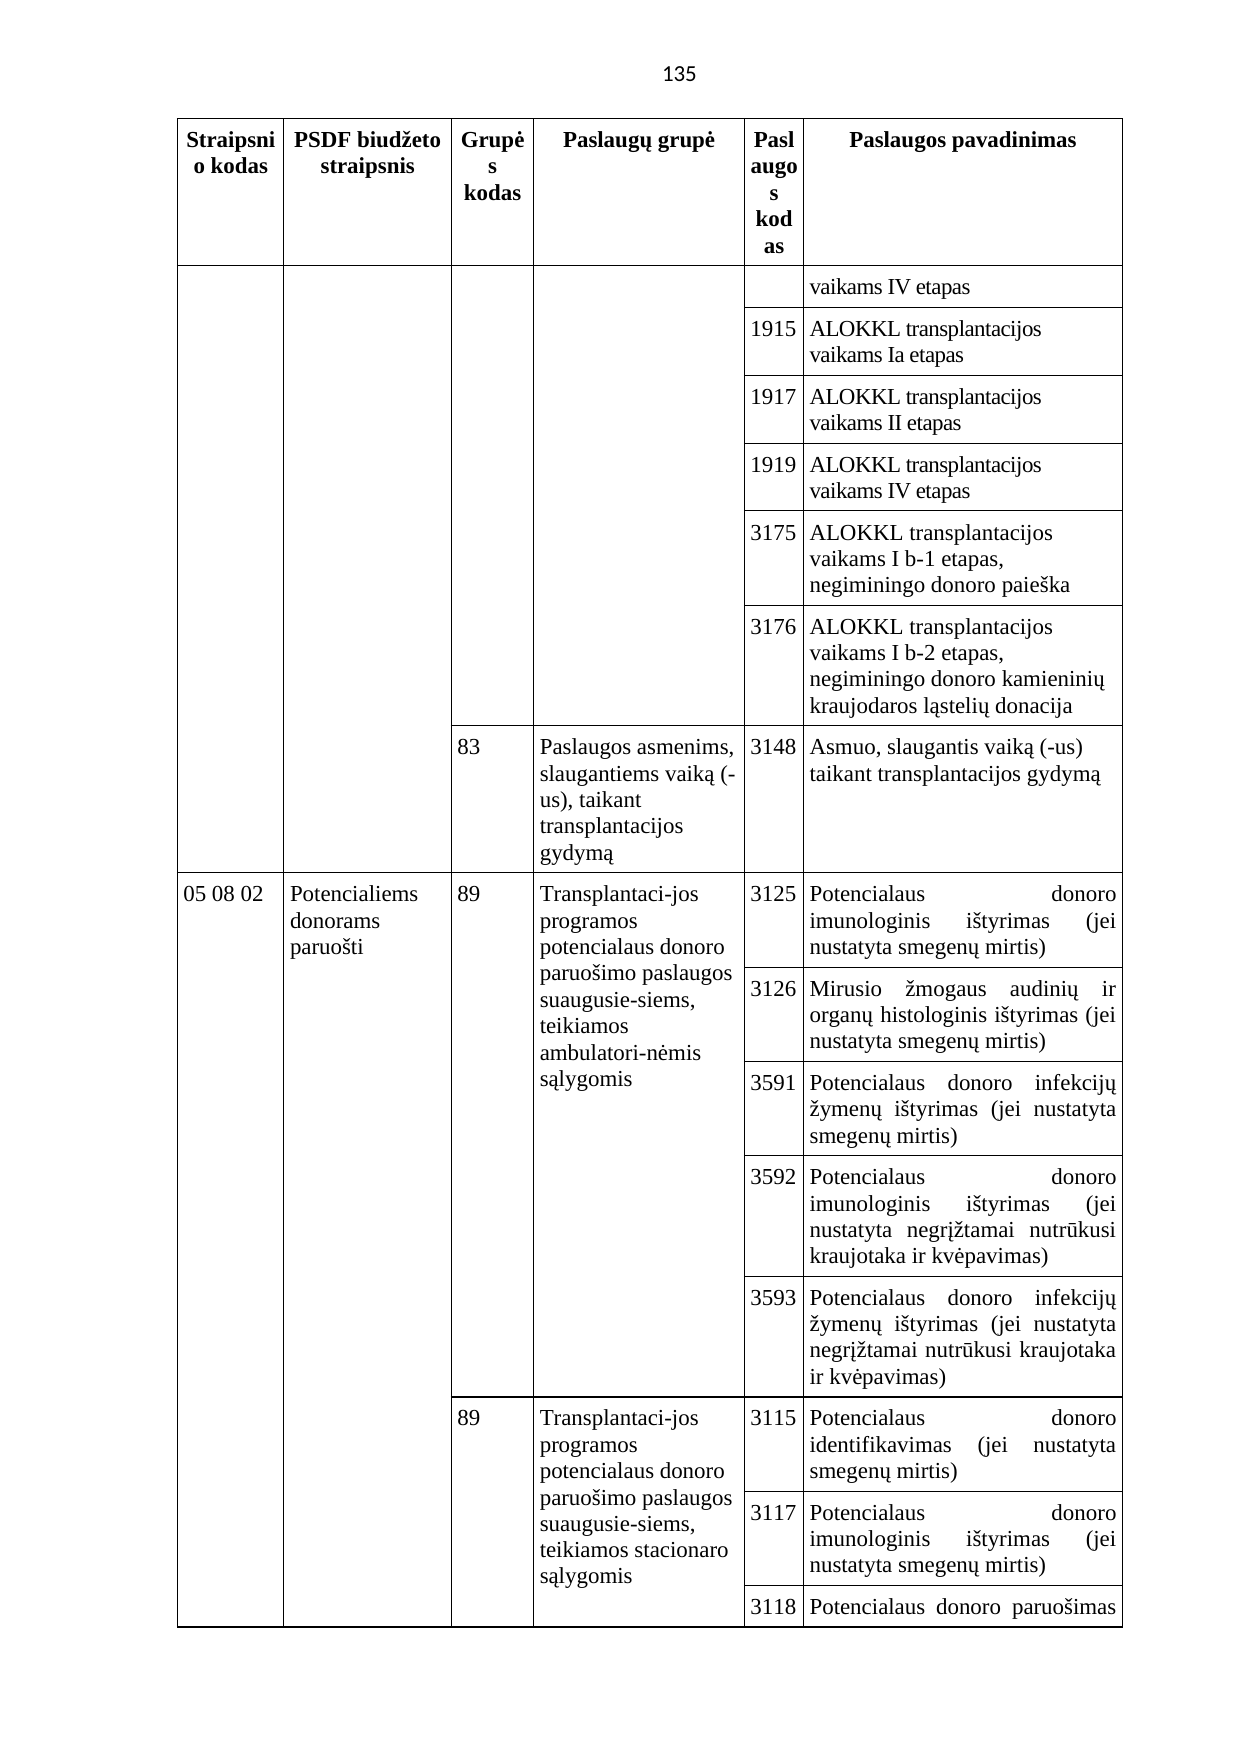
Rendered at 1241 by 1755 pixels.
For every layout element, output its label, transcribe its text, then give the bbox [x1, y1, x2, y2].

table_cell 3125 [745, 873, 803, 967]
table_cell 1917 [745, 376, 803, 442]
table_header PSDF biudžeto straipsnis [284, 119, 451, 265]
table_cell 3593 [745, 1277, 803, 1396]
table_cell [452, 307, 533, 374]
table_cell [284, 307, 451, 374]
table_cell [745, 266, 803, 307]
table_cell 05 08 02 [178, 873, 283, 1626]
table_cell [534, 510, 744, 605]
table_cell [452, 510, 533, 605]
table_cell [452, 605, 533, 725]
table_cell ALOKKL transplantacijos vaikams I b-2 etapas, negiminingo donoro kamieninių kraujodaros ląstelių donacija [804, 606, 1122, 725]
table_cell [178, 307, 283, 374]
table_cell Potencialaus donoro imunologinis ištyrimas (jei nustatyta negrįžtamai nutrūkusi kraujotaka ir kvėpavimas) [804, 1156, 1122, 1276]
table_cell 1915 [745, 308, 803, 374]
table_cell Potencialiems donorams paruošti [284, 873, 451, 1626]
table_cell [284, 266, 451, 307]
table_cell Potencialaus donoro infekcijų žymenų ištyrimas (jei nustatyta negrįžtamai nutrūkusi kraujotaka ir kvėpavimas) [804, 1277, 1122, 1396]
table_header Paslaugos pavadinimas [804, 119, 1122, 265]
table_cell Potencialaus donoro identifikavimas (jei nustatyta smegenų mirtis) [804, 1398, 1122, 1491]
table_cell Potencialaus donoro imunologinis ištyrimas (jei nustatyta smegenų mirtis) [804, 1492, 1122, 1585]
table_cell Potencialaus donoro imunologinis ištyrimas (jei nustatyta smegenų mirtis) [804, 873, 1122, 967]
table_cell ALOKKL transplantacijos vaikams Ia etapas [804, 308, 1122, 374]
table_cell 83 [452, 726, 533, 872]
table_cell Transplantaci-jos programos potencialaus donoro paruošimo paslaugos suaugusie-siems, teikiamos stacionaro sąlygomis [534, 1398, 744, 1626]
table_cell 3126 [745, 968, 803, 1061]
table_cell 3118 [745, 1586, 803, 1626]
table_cell [178, 605, 283, 872]
table_cell [534, 605, 744, 725]
table_cell [534, 266, 744, 510]
table_cell 3176 [745, 606, 803, 725]
table_cell Asmuo, slaugantis vaiką (-us) taikant transplantacijos gydymą [804, 726, 1122, 872]
table_cell 1919 [745, 444, 803, 510]
table_cell Transplantaci-jos programos potencialaus donoro paruošimo paslaugos suaugusie-siems, teikiamos ambulatori-nėmis sąlygomis [534, 873, 744, 1396]
table_header Straipsnio kodas [178, 119, 283, 265]
table_cell vaikams IV etapas [804, 266, 1122, 307]
table_cell 3592 [745, 1156, 803, 1276]
table_cell [178, 266, 283, 307]
table_cell Potencialaus donoro paruošimas [804, 1586, 1122, 1626]
table_cell [178, 510, 283, 605]
table_cell 89 [452, 873, 533, 1396]
table_cell 3591 [745, 1062, 803, 1155]
table_cell [452, 443, 533, 510]
table_cell 3117 [745, 1492, 803, 1585]
table_cell [178, 375, 283, 442]
table_cell 3148 [745, 726, 803, 872]
table_cell Mirusio žmogaus audinių ir organų histologinis ištyrimas (jei nustatyta smegenų mirtis) [804, 968, 1122, 1061]
table_cell Paslaugos asmenims, slaugantiems vaiką (-us), taikant transplantacijos gydymą [534, 726, 744, 872]
table_cell Potencialaus donoro infekcijų žymenų ištyrimas (jei nustatyta smegenų mirtis) [804, 1062, 1122, 1155]
table_header Paslaugos kodas [745, 119, 803, 265]
table_cell [284, 510, 451, 605]
table_cell [284, 443, 451, 510]
table_header Grupės kodas [452, 119, 533, 265]
table_cell ALOKKL transplantacijos vaikams I b-1 etapas, negiminingo donoro paieška [804, 511, 1122, 605]
table_cell 3175 [745, 511, 803, 605]
table_header Paslaugų grupė [534, 119, 744, 265]
table_cell 3115 [745, 1398, 803, 1491]
table_cell [284, 605, 451, 872]
table_cell [284, 375, 451, 442]
table_cell ALOKKL transplantacijos vaikams IV etapas [804, 444, 1122, 510]
table_cell 89 [452, 1398, 533, 1626]
table_cell [452, 266, 533, 307]
table_cell [178, 443, 283, 510]
table_cell [452, 375, 533, 442]
table_cell ALOKKL transplantacijos vaikams II etapas [804, 376, 1122, 442]
